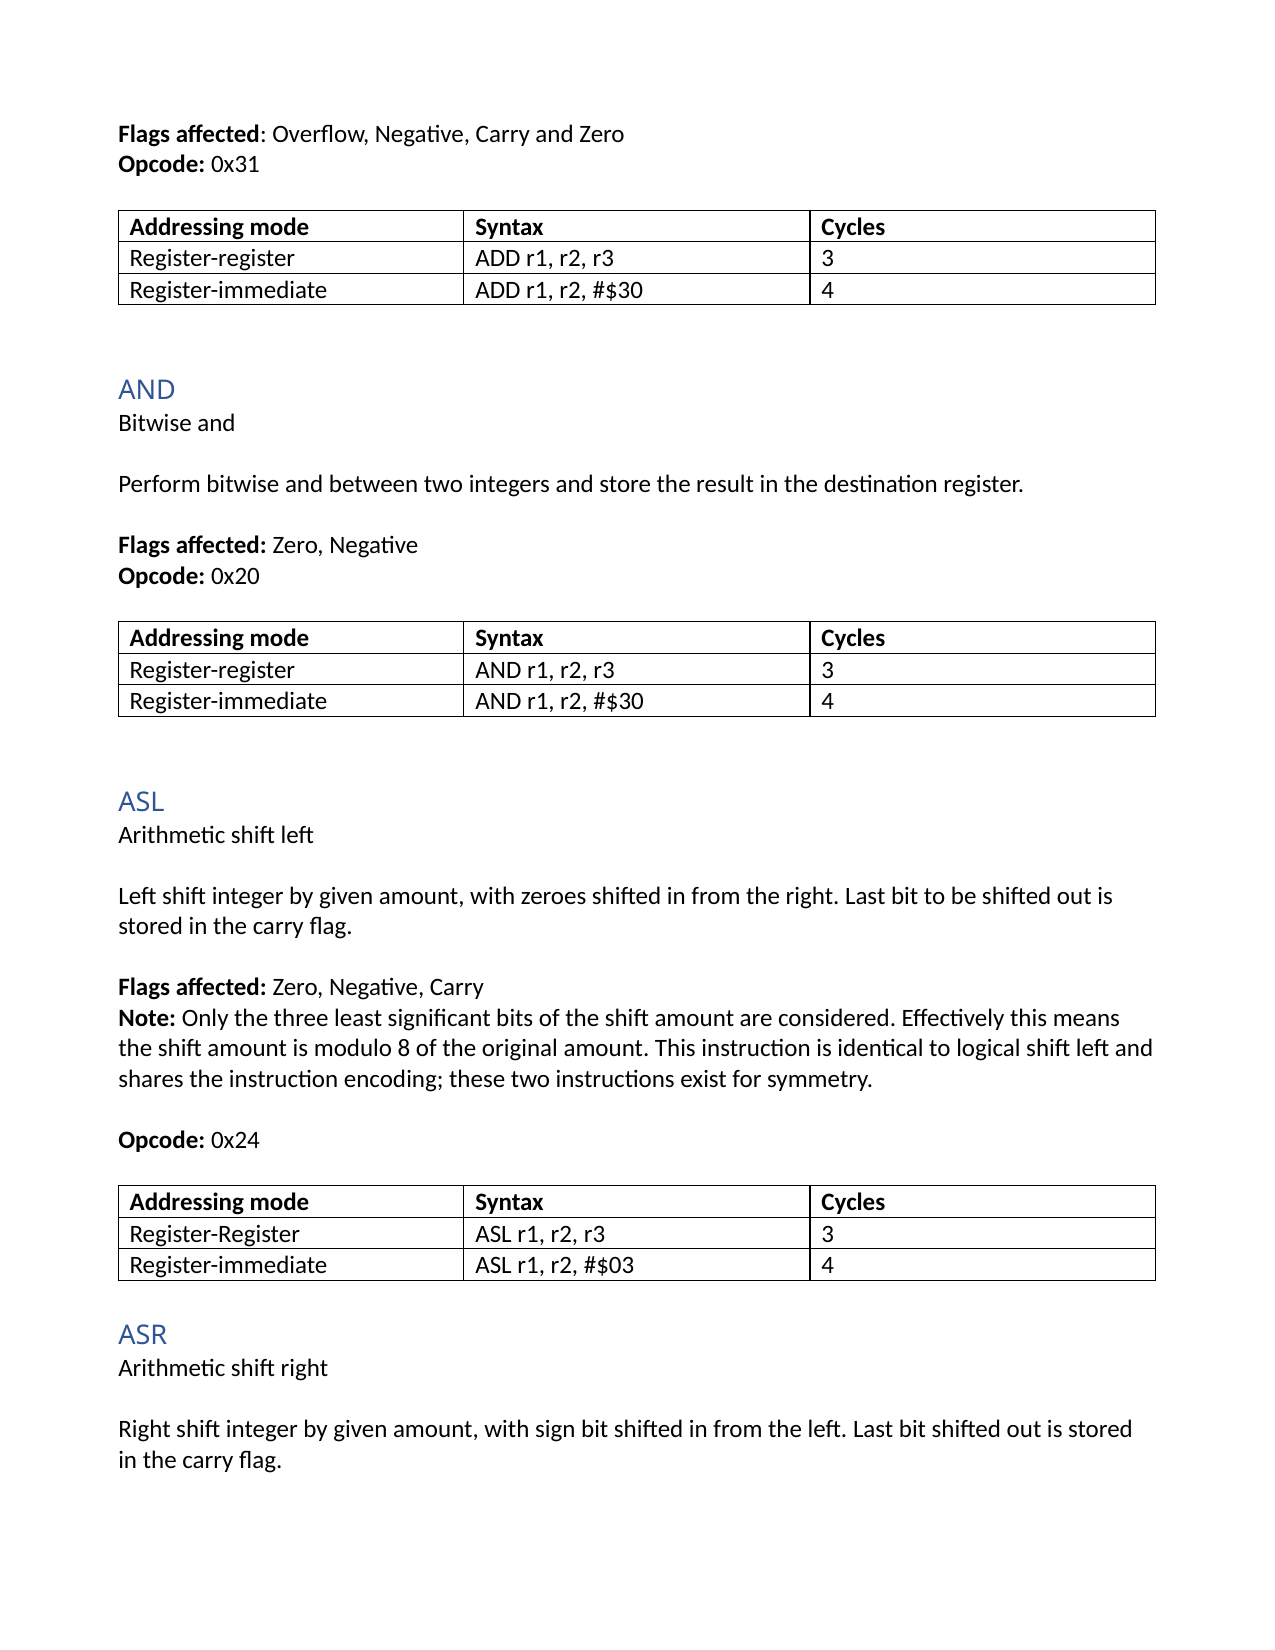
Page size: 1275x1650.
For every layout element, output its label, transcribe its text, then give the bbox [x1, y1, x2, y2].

table_header Addressing mode [119, 211, 463, 241]
table_cell Register-immediate [119, 274, 463, 304]
table_cell Register-register [119, 242, 463, 273]
table_cell 4 [811, 1249, 1155, 1280]
table_cell ADD r1, r2, #$30 [464, 274, 809, 304]
text Perform bitwise and between two integers and store the result in the destination register. [118, 468, 1157, 499]
table_cell AND r1, r2, #$30 [464, 685, 809, 716]
table_cell 3 [811, 242, 1155, 273]
subtitle ASR [118, 1316, 1157, 1352]
table_header Cycles [811, 211, 1155, 241]
table_cell Register-register [119, 654, 463, 684]
table_header Addressing mode [119, 622, 463, 653]
table_cell 4 [811, 685, 1155, 716]
table_cell Register-Register [119, 1218, 463, 1248]
table_cell ASL r1, r2, #$03 [464, 1249, 809, 1280]
table_cell Register-immediate [119, 685, 463, 716]
text Flags affected: Overflow, Negative, Carry and Zero [118, 118, 1157, 149]
table_cell 3 [811, 1218, 1155, 1248]
table_cell 4 [811, 274, 1155, 304]
text Arithmetic shift right [118, 1352, 1157, 1383]
text Left shift integer by given amount, with zeroes shifted in from the right. Last bit to be shifted out is stored in the carry flag. [118, 880, 1157, 941]
text Flags affected: Zero, Negative [118, 529, 1157, 560]
table_header Addressing mode [119, 1186, 463, 1217]
table_cell ADD r1, r2, r3 [464, 242, 809, 273]
text Bitwise and [118, 407, 1157, 438]
text Opcode: 0x31 [118, 149, 1157, 179]
subtitle AND [118, 371, 1157, 407]
table_cell 3 [811, 654, 1155, 684]
subtitle ASL [118, 782, 1157, 819]
table_cell AND r1, r2, r3 [464, 654, 809, 684]
table_header Syntax [464, 211, 809, 241]
text Opcode: 0x20 [118, 560, 1157, 591]
text Note: Only the three least significant bits of the shift amount are considered. Effectively this means the shift amount is modulo 8 of the original amount. This instruction is identical to logical shift left and shares the instruction encoding; these two instructions exist for symmetry. [118, 1002, 1157, 1094]
text Opcode: 0x24 [118, 1124, 1157, 1155]
text Arithmetic shift left [118, 819, 1157, 849]
text Flags affected: Zero, Negative, Carry [118, 972, 1157, 1002]
table_header Syntax [464, 1186, 809, 1217]
table_cell Register-immediate [119, 1249, 463, 1280]
table_header Cycles [811, 1186, 1155, 1217]
table_cell ASL r1, r2, r3 [464, 1218, 809, 1248]
table_header Cycles [811, 622, 1155, 653]
table_header Syntax [464, 622, 809, 653]
text Right shift integer by given amount, with sign bit shifted in from the left. Last bit shifted out is stored in the carry flag. [118, 1413, 1157, 1474]
